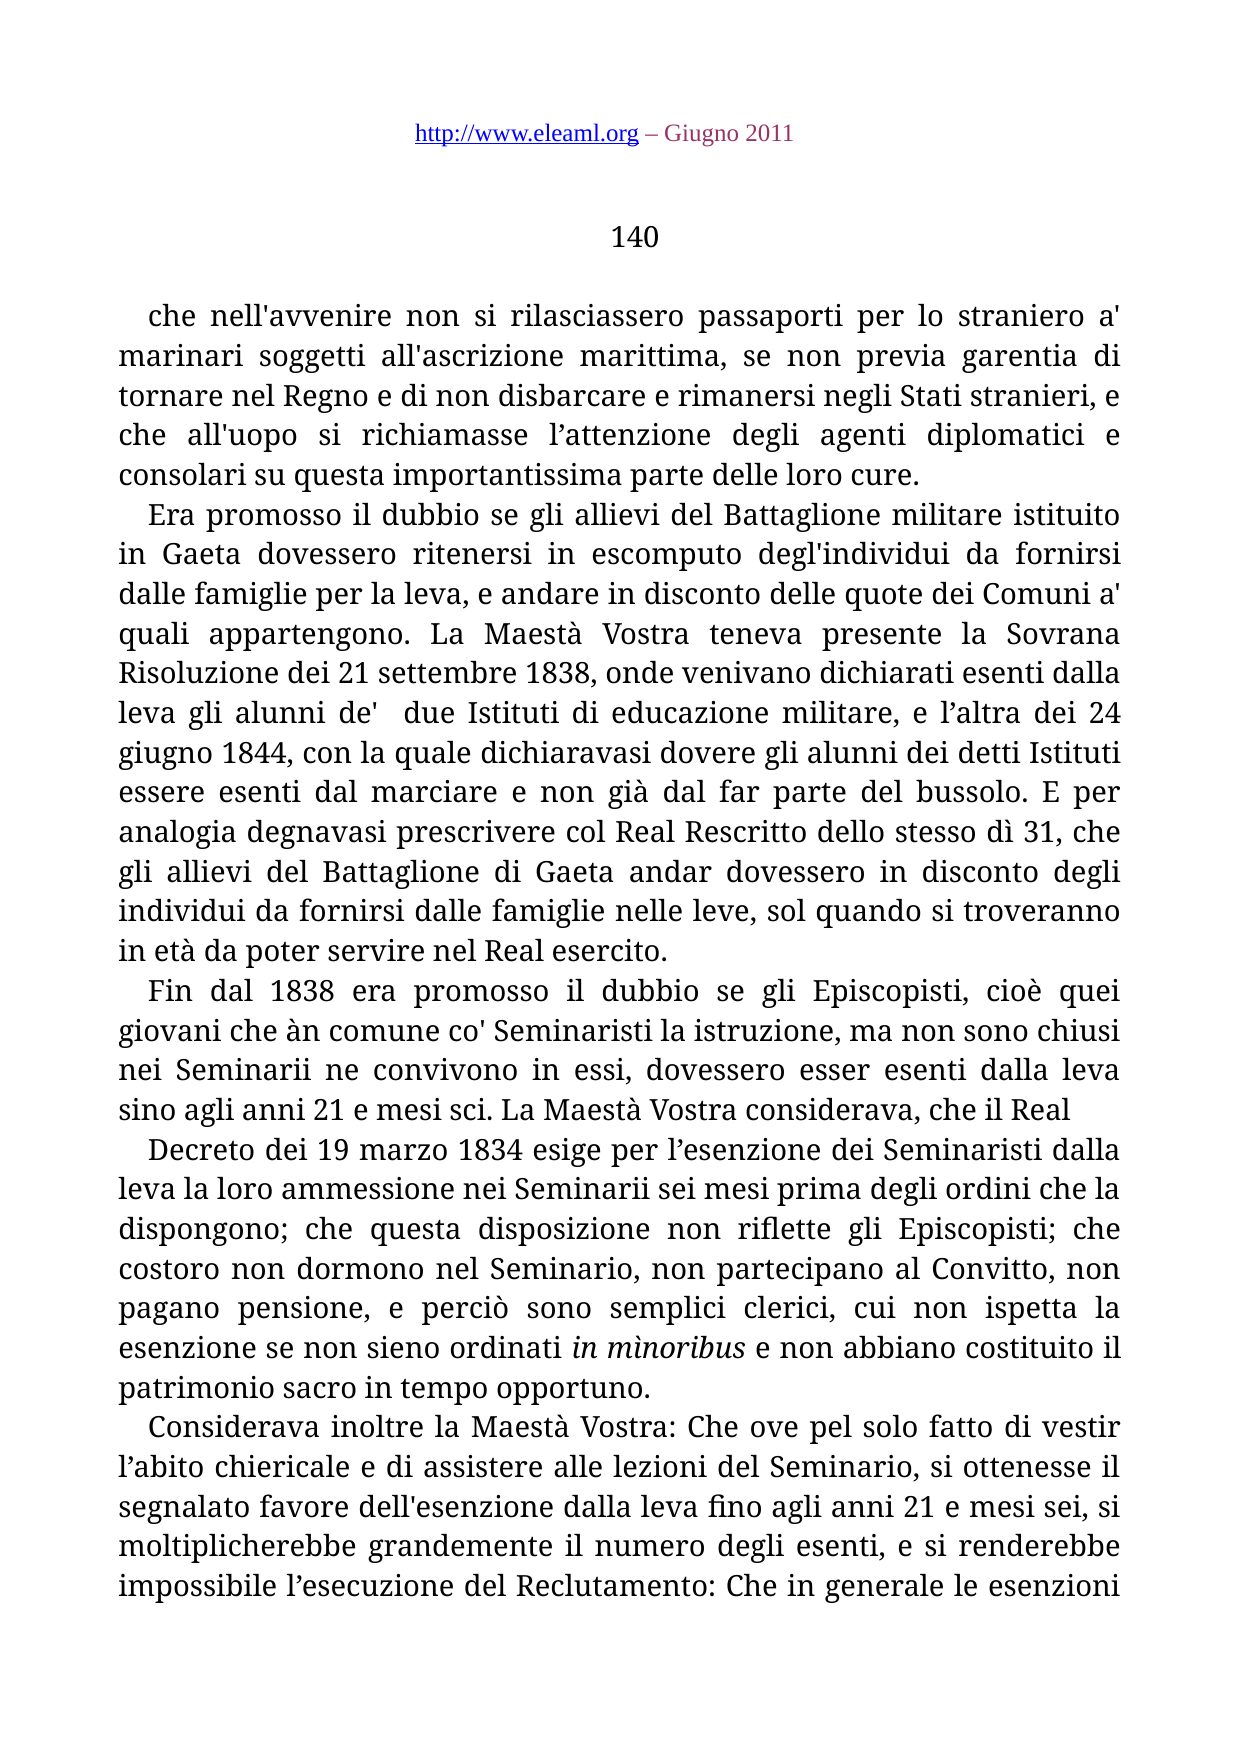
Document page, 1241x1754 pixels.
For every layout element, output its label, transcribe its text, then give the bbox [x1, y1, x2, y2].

text Era promosso il dubbio se gli allievi del Battaglione militare istituito in Gaeta dovessero ritenersi in escomputo degl'individui da fornirsi dalle famiglie per la leva, e andare in disconto delle quote dei Comuni a' quali appartengono. La Maestà Vostra teneva presente la Sovrana Risoluzione dei 21 settembre 1838, onde venivano dichiarati esenti dalla leva gli alunni de' due Istituti di educazione militare, e l’altra dei 24 giugno 1844, con la quale dichiaravasi dovere gli alunni dei detti Istituti essere esenti dal marciare e non già dal far parte del bussolo. E per analogia degnavasi prescrivere col Real Rescritto dello stesso dì 31, che gli allievi del Battaglione di Gaeta andar dovessero in disconto degli individui da fornirsi dalle famiglie nelle leve, sol quando si troveranno in età da poter servire nel Real esercito. [118, 494, 1122, 970]
text che nell'avvenire non si rilasciassero passaporti per lo straniero a' marinari soggetti all'ascrizione marittima, se non previa garentia di tornare nel Regno e di non disbarcare e rimanersi negli Stati stranieri, e che all'uopo si richiamasse l’attenzione degli agenti diplomatici e consolari su questa importantissima parte delle loro cure. [118, 295, 1122, 494]
text Considerava inoltre la Maestà Vostra: Che ove pel solo fatto di vestir l’abito chiericale e di assistere alle lezioni del Seminario, si ottenesse il segnalato favore dell'esenzione dalla leva fino agli anni 21 e mesi sei, si moltiplicherebbe grandemente il numero degli esenti, e si renderebbe impossibile l’esecuzione del Reclutamento: Che in generale le esenzioni [118, 1407, 1122, 1605]
text 140 [118, 216, 1122, 256]
text Decreto dei 19 marzo 1834 esige per l’esenzione dei Seminaristi dalla leva la loro ammessione nei Seminarii sei mesi prima degli ordini che la dispongono; che questa disposizione non riflette gli Episcopisti; che costoro non dormono nel Seminario, non partecipano al Convitto, non pagano pensione, e perciò sono semplici clerici, cui non ispetta la esenzione se non sieno ordinati in mìnoribus e non abbiano costituito il patrimonio sacro in tempo opportuno. [118, 1129, 1122, 1407]
text Fin dal 1838 era promosso il dubbio se gli Episcopisti, cioè quei giovani che àn comune co' Seminaristi la istruzione, ma non sono chiusi nei Seminarii ne convivono in essi, dovessero esser esenti dalla leva sino agli anni 21 e mesi sci. La Maestà Vostra considerava, che il Real [118, 970, 1122, 1129]
